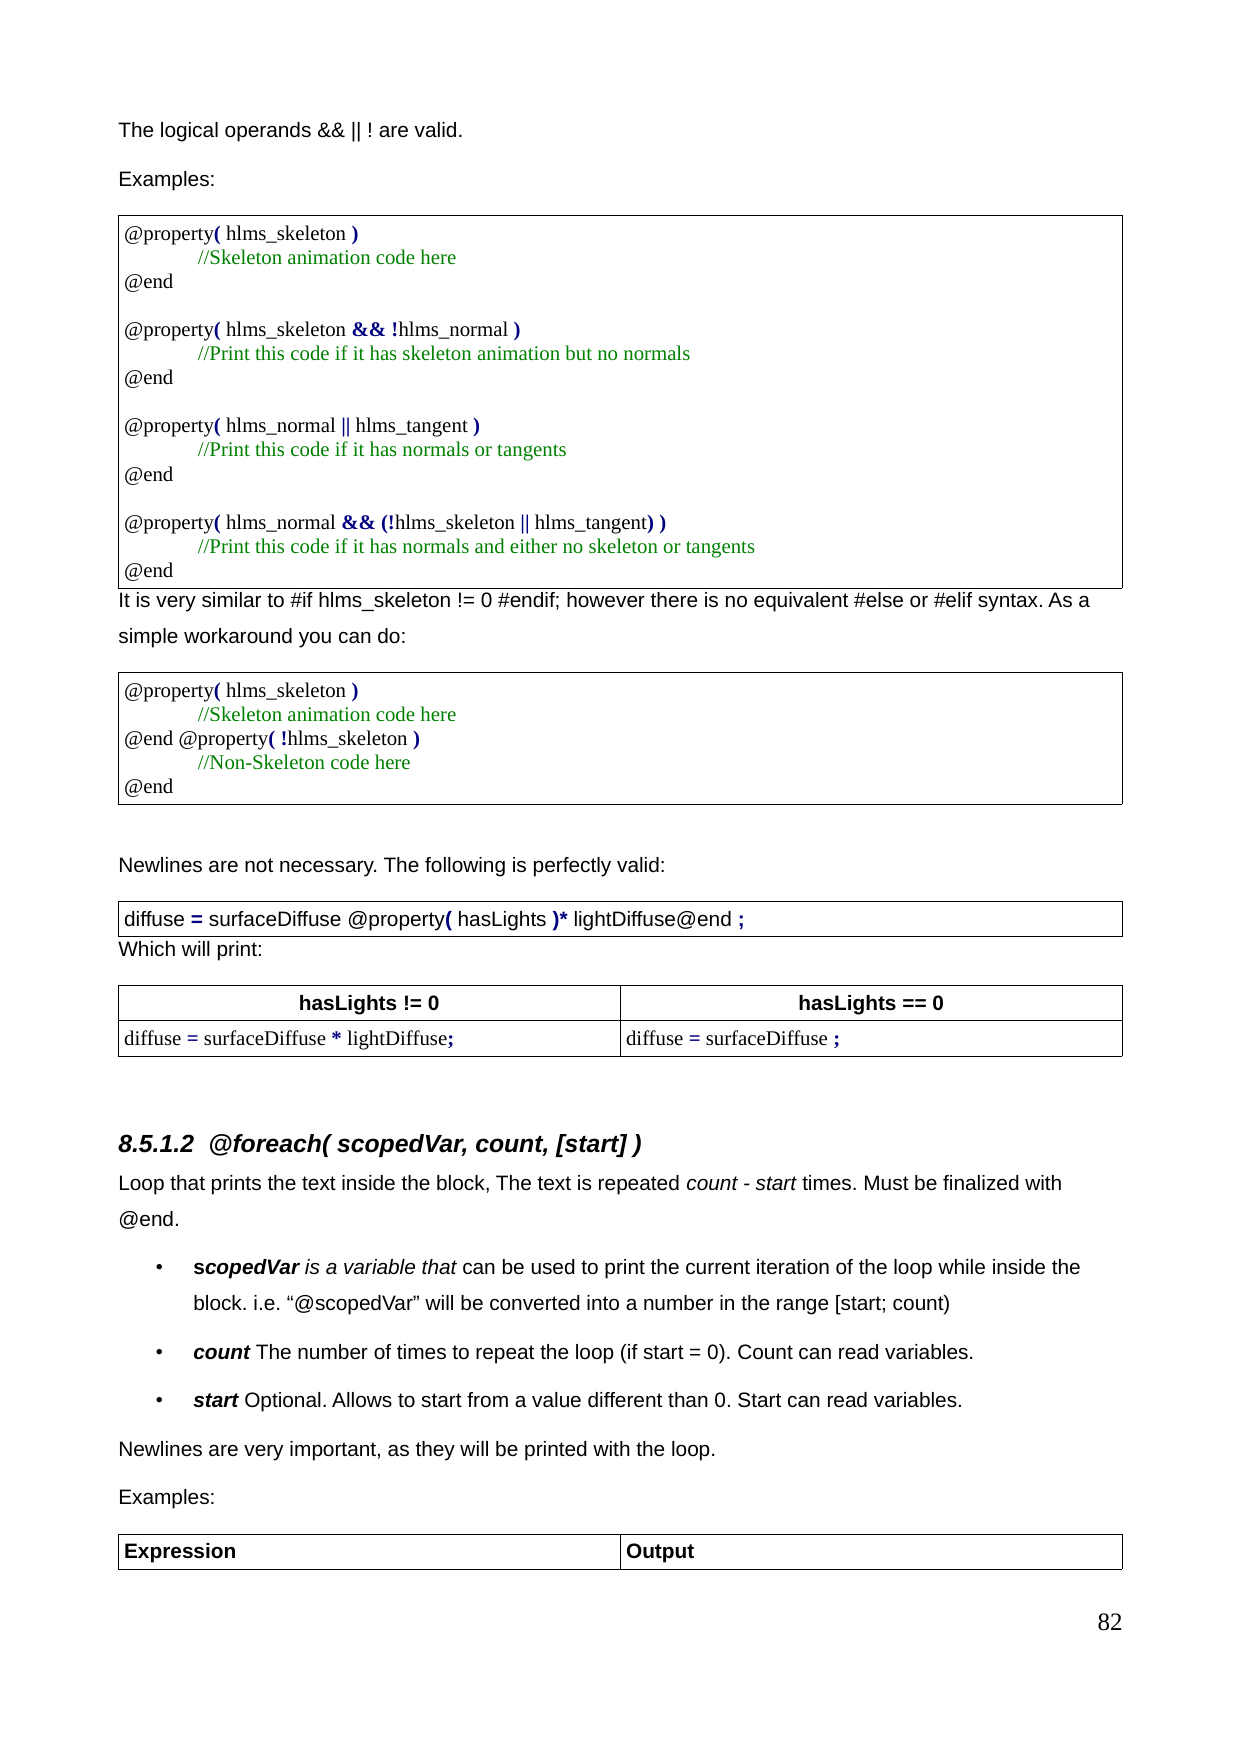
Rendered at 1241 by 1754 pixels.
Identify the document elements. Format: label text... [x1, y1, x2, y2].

table_header Expression [119, 1535, 620, 1569]
text Loop that prints the text inside the block, The text is repeated count - start times. Must be finalized with @end. [118, 1171, 1122, 1231]
text Examples: [118, 167, 1122, 191]
list count The number of times to repeat the loop (if start = 0). Count can read variables. [156, 1339, 1122, 1363]
list start Optional. Allows to start from a value different than 0. Start can read variables. [156, 1388, 1122, 1412]
text Which will print: [118, 937, 1122, 960]
table_header diffuse = surfaceDiffuse @property( hasLights )* lightDiffuse@end ; [119, 902, 1122, 936]
table_header hasLights != 0 [119, 986, 620, 1020]
table_header Output [621, 1535, 1122, 1569]
text Examples: [118, 1485, 1122, 1509]
text The logical operands && || ! are valid. [118, 118, 1122, 142]
table_header hasLights == 0 [621, 986, 1122, 1020]
table_cell diffuse = surfaceDiffuse ; [621, 1021, 1122, 1056]
table_header @property( hlms_skeleton ) //Skeleton animation code here @end @property( !hlms_skeleton ) //Non-Skeleton code here @end [119, 673, 1122, 804]
list scopedVar is a variable that can be used to print the current iteration of the loop while inside the block. i.e. “@scopedVar” will be converted into a number in the range [start; count) [156, 1255, 1122, 1315]
table_header @property( hlms_skeleton ) //Skeleton animation code here @end @property( hlms_skeleton && !hlms_normal ) //Print this code if it has skeleton animation but no normals @end @property( hlms_normal || hlms_tangent ) //Print this code if it has normals or tangents @end @property( hlms_normal && (!hlms_skeleton || hlms_tangent) ) //Print this code if it has normals and either no skeleton or tangents @end [119, 216, 1122, 587]
text Newlines are very important, as they will be printed with the loop. [118, 1437, 1122, 1461]
text Newlines are not necessary. The following is perfectly valid: [118, 852, 1122, 876]
text It is very similar to #if hlms_skeleton != 0 #endif; however there is no equivalent #else or #elif syntax. As a simple workaround you can do: [118, 589, 1122, 647]
table_cell diffuse = surfaceDiffuse * lightDiffuse; [119, 1021, 620, 1056]
subtitle @foreach( scopedVar, count, [start] ) [118, 1129, 1122, 1158]
